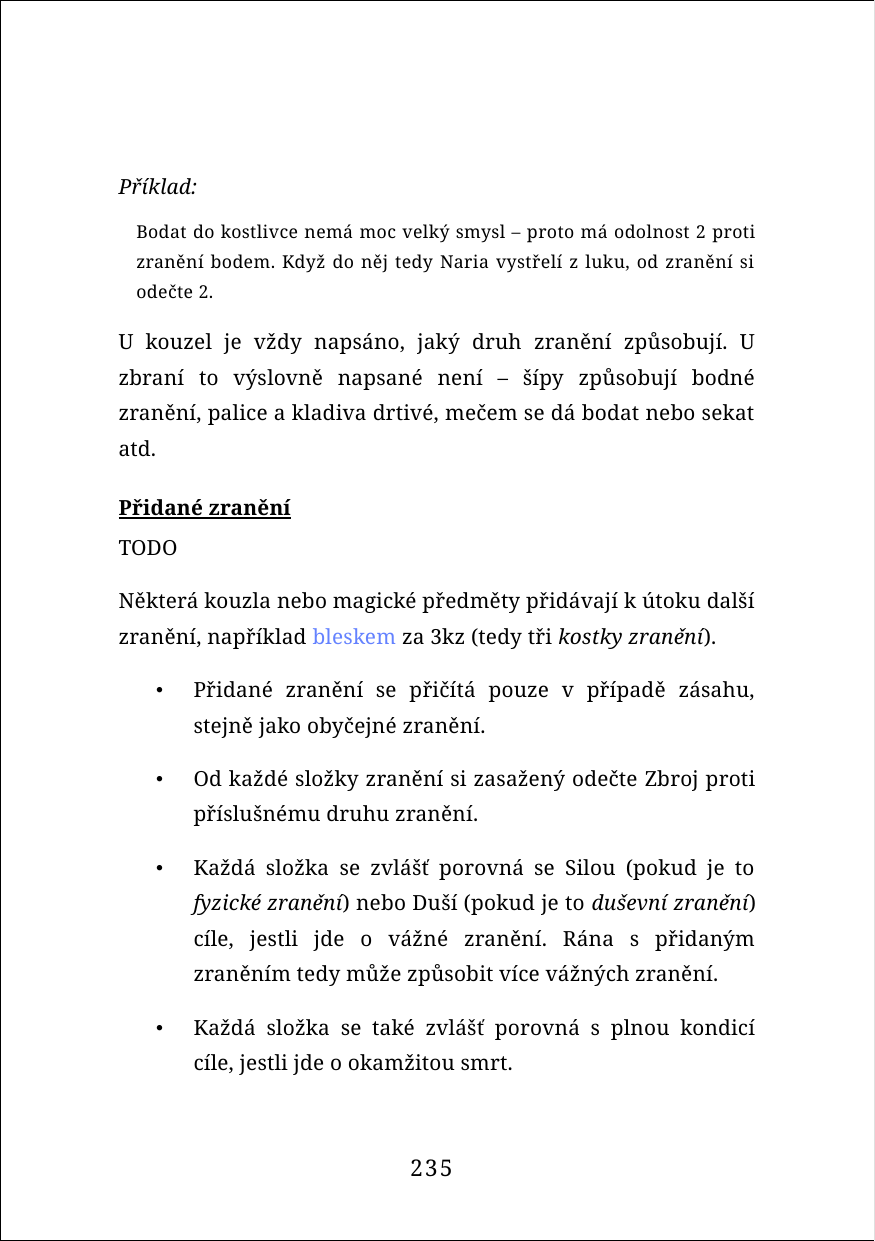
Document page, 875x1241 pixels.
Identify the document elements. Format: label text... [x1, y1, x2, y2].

list Každá složka se také zvlášť porovná s plnou kondicí cíle, jestli jde o okamžitou smrt. [156, 1013, 756, 1077]
text Příklad: [118, 172, 756, 200]
list Přidané zranění se přičítá pouze v případě zásahu, stejně jako obyčejné zranění. [156, 675, 756, 739]
text U kouzel je vždy napsáno, jaký druh zranění způsobují. U zbraní to výslovně napsané není – šípy způsobují bodné zranění, palice a kladiva drtivé, mečem se dá bodat nebo sekat atd. [118, 327, 756, 462]
list Od každé složky zranění si zasažený odečte Zbroj proti příslušnému druhu zranění. [156, 764, 756, 828]
list Každá složka se zvlášť porovná se Silou (pokud je to fyzické zranění) nebo Duší (pokud je to duševní zranění) cíle, jestli jde o vážné zranění. Rána s přidaným zraněním tedy může způsobit více vážných zranění. [156, 853, 756, 988]
text Některá kouzla nebo magické předměty přidávají k útoku další zranění, například bleskem za 3kz (tedy tři kostky zranění). [118, 587, 756, 651]
text TODO [118, 533, 756, 562]
subtitle Přidané zranění [118, 493, 756, 522]
text Bodat do kostlivce nemá moc velký smysl – proto má odolnost 2 proti zranění bodem. Když do něj tedy Naria vystřelí z luku, od zranění si odečte 2. [136, 219, 756, 304]
